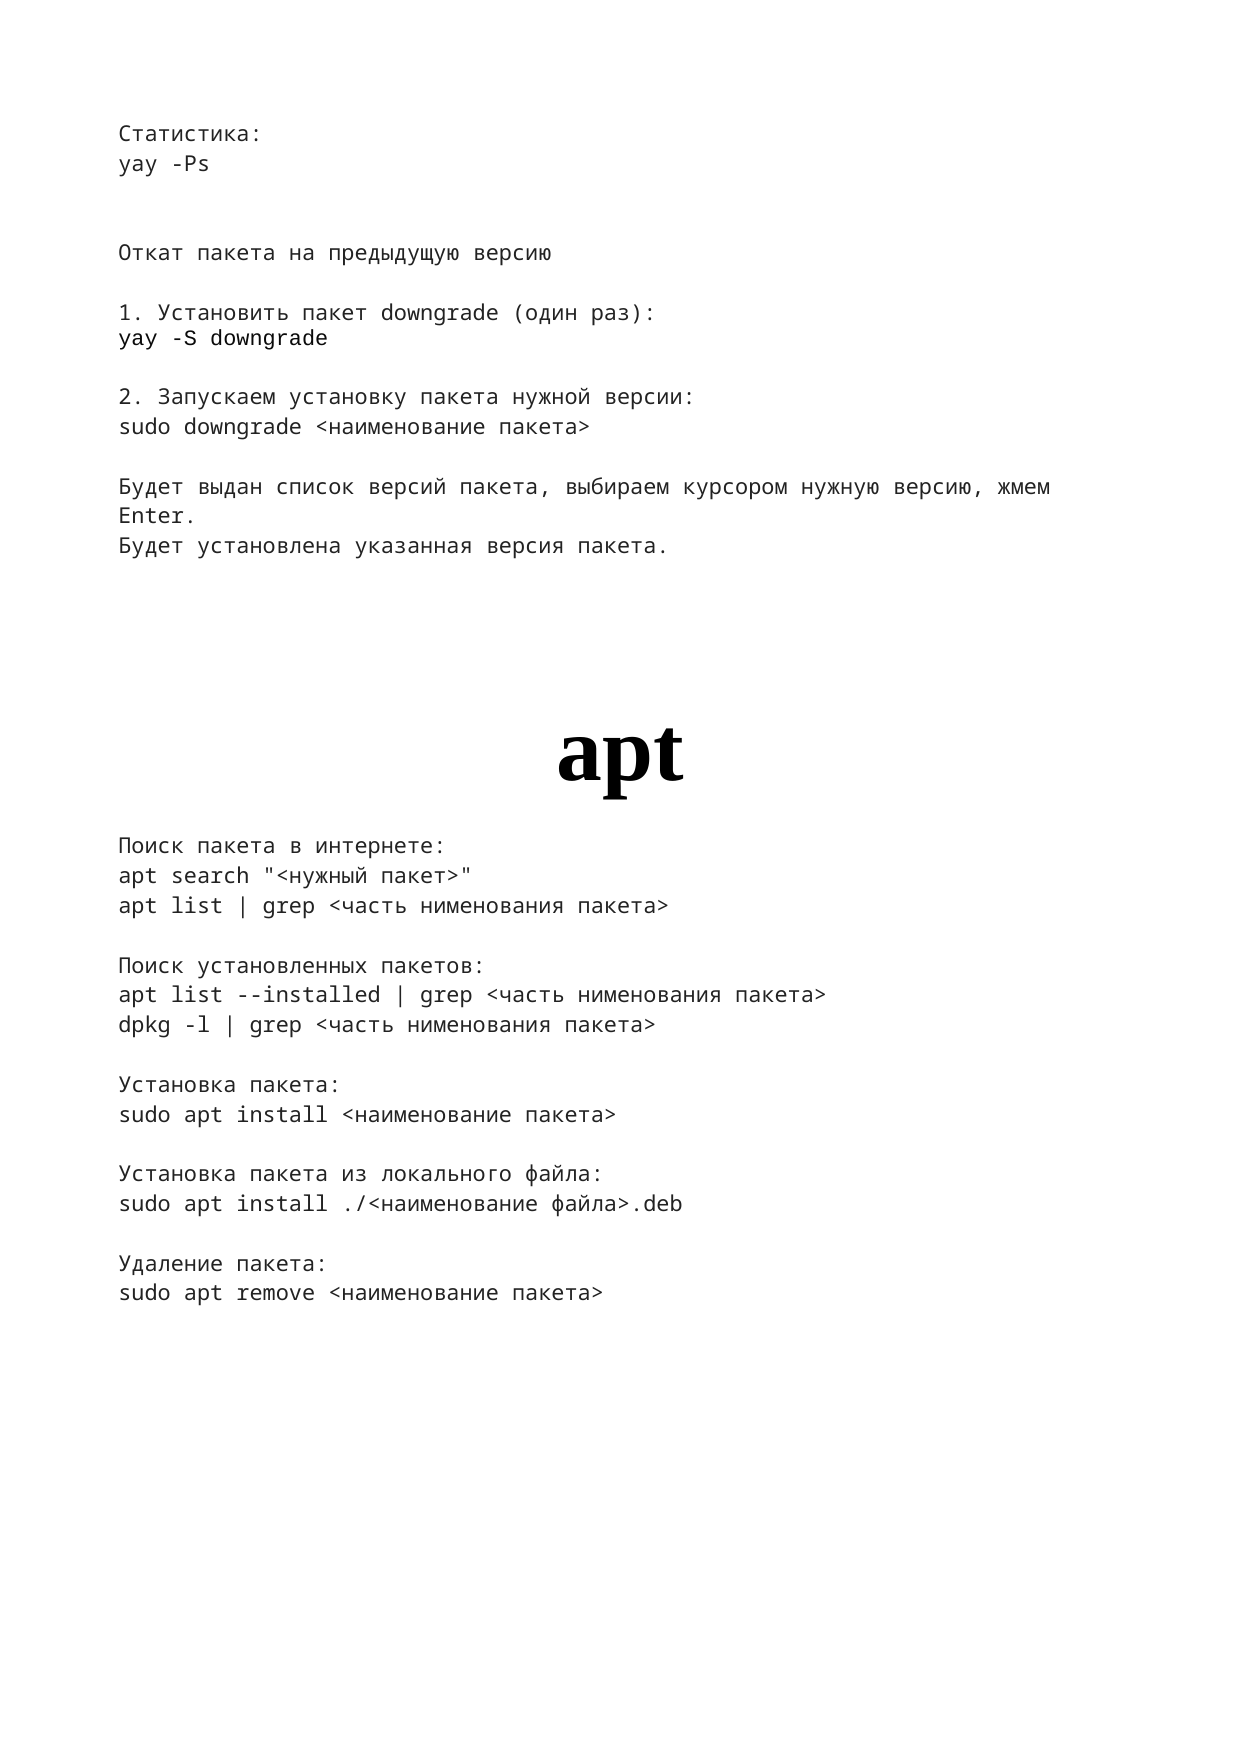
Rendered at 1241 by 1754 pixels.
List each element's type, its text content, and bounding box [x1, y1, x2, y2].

text sudo apt install ./<наименование файла>.deb [118, 1188, 1122, 1218]
text sudo apt install <наименование пакета> [118, 1098, 1122, 1128]
text dpkg -l | grep <часть нименования пакета> [118, 1009, 1122, 1039]
text apt list | grep <часть нименования пакета> [118, 890, 1122, 920]
text Установка пакета: [118, 1069, 1122, 1098]
text yay -Ps [118, 148, 1122, 178]
text 1. Установить пакет downgrade (один раз): [118, 297, 1122, 327]
text apt search "<нужный пакет>" [118, 860, 1122, 890]
text Статистика: [118, 118, 1122, 148]
text sudo apt remove <наименование пакета> [118, 1277, 1122, 1307]
text Поиск установленных пакетов: [118, 949, 1122, 979]
text Установка пакета из локального файла: [118, 1158, 1122, 1188]
text Будет установлена указанная версия пакета. [118, 530, 1122, 560]
text 2. Запускаем установку пакета нужной версии: [118, 381, 1122, 411]
text apt [118, 695, 1122, 801]
text Будет выдан список версий пакета, выбираем курсором нужную версию, жмем Enter. [118, 471, 1122, 530]
text yay -S downgrade [118, 327, 1122, 351]
text apt list --installed | grep <часть нименования пакета> [118, 979, 1122, 1009]
text Поиск пакета в интернете: [118, 830, 1122, 860]
text Откат пакета на предыдущую версию [118, 237, 1122, 267]
text Удаление пакета: [118, 1247, 1122, 1277]
text sudo downgrade <наименование пакета> [118, 411, 1122, 441]
